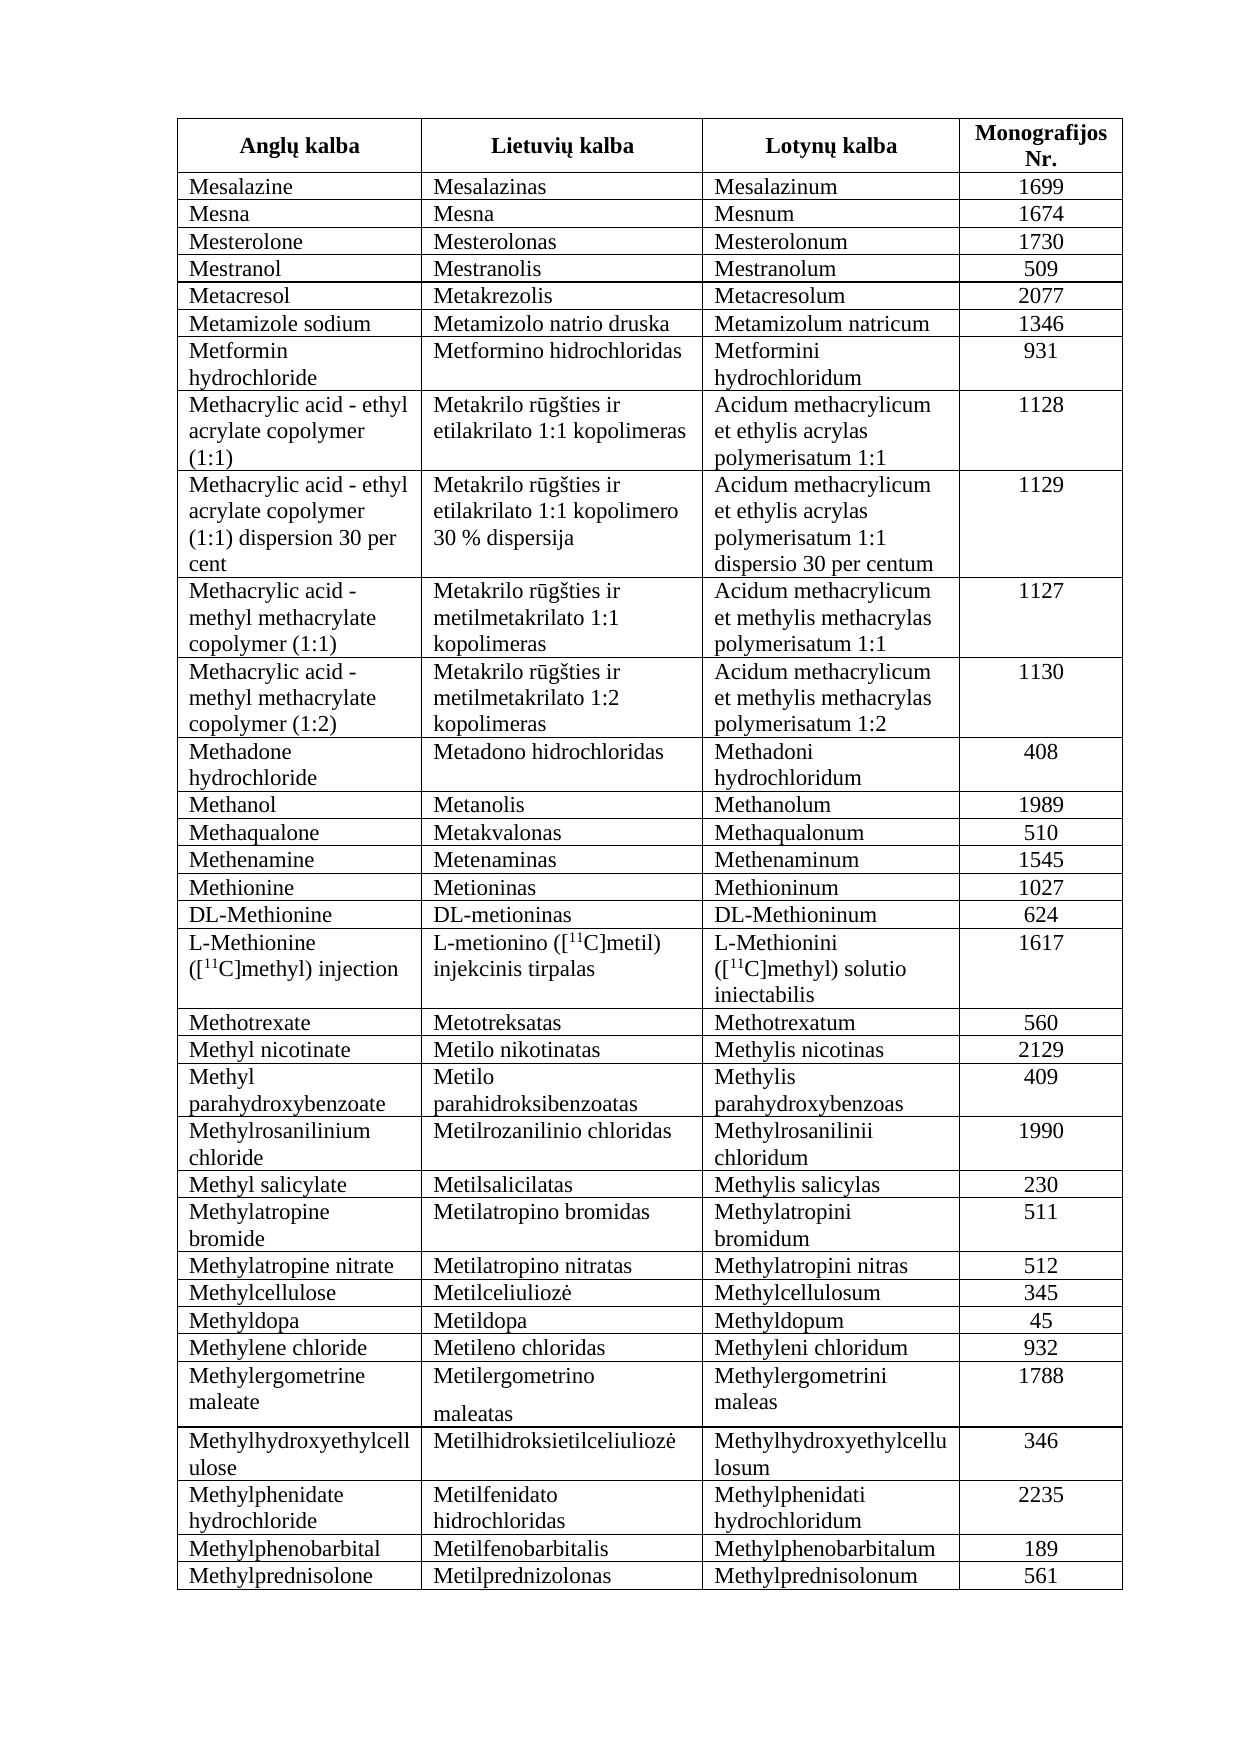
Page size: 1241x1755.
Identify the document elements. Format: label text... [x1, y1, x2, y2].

table_cell Metenaminas [422, 846, 702, 873]
table_header Lietuvių kalba [422, 119, 702, 172]
table_cell 1346 [960, 310, 1122, 336]
table_cell 560 [960, 1009, 1122, 1035]
table_cell Mestranolis [422, 255, 702, 281]
table_cell 230 [960, 1171, 1122, 1197]
table_cell Methylphenidati hydrochloridum [703, 1481, 959, 1534]
table_cell Methadone hydrochloride [178, 738, 421, 791]
table_cell Metilceliuliozė [422, 1280, 702, 1306]
table_cell Metakrezolis [422, 283, 702, 309]
table_cell Metadono hidrochloridas [422, 738, 702, 791]
table_cell 1127 [960, 578, 1122, 657]
table_cell Methylatropine nitrate [178, 1252, 421, 1278]
table_cell Acidum methacrylicum et methylis methacrylas polymerisatum 1:2 [703, 658, 959, 737]
table_cell Metamizole sodium [178, 310, 421, 336]
table_cell Metilhidroksietilceliuliozė [422, 1428, 702, 1480]
table_cell Metakrilo rūgšties ir metilmetakrilato 1:2 kopolimeras [422, 658, 702, 737]
table_cell 932 [960, 1334, 1122, 1361]
table_cell 2235 [960, 1481, 1122, 1534]
table_cell 409 [960, 1064, 1122, 1116]
table_cell 561 [960, 1562, 1122, 1589]
table_cell Methanol [178, 792, 421, 818]
table_cell Methylcellulosum [703, 1280, 959, 1306]
table_cell Methylprednisolone [178, 1562, 421, 1589]
table_cell Mesalazine [178, 173, 421, 199]
table_cell 1699 [960, 173, 1122, 199]
table_cell Metilfenobarbitalis [422, 1535, 702, 1561]
table_cell Methyl nicotinate [178, 1036, 421, 1062]
table_cell Mesna [422, 200, 702, 227]
table_cell 345 [960, 1280, 1122, 1306]
table_header Monografijos Nr. [960, 119, 1122, 172]
table_cell Methylergometrine maleate [178, 1362, 421, 1426]
table_cell Methylphenobarbital [178, 1535, 421, 1561]
table_cell Methaqualone [178, 819, 421, 845]
table_cell 511 [960, 1198, 1122, 1251]
table_cell 1617 [960, 929, 1122, 1008]
table_cell Methioninum [703, 874, 959, 900]
table_cell Methylis nicotinas [703, 1036, 959, 1062]
table_cell Metilergometrino maleatas [422, 1362, 702, 1426]
table_cell Acidum methacrylicum et ethylis acrylas polymerisatum 1:1 [703, 391, 959, 470]
table_cell Methylhydroxyethylcellulosum [703, 1428, 959, 1480]
table_cell Methacrylic acid - ethyl acrylate copolymer (1:1) [178, 391, 421, 470]
table_cell 2077 [960, 283, 1122, 309]
table_cell Metilatropino nitratas [422, 1252, 702, 1278]
table_cell 1674 [960, 200, 1122, 227]
table_cell Methyl salicylate [178, 1171, 421, 1197]
table_cell 510 [960, 819, 1122, 845]
table_cell L-Methionine ([11C]methyl) injection [178, 929, 421, 1008]
table_cell 1788 [960, 1362, 1122, 1426]
table_cell Metakvalonas [422, 819, 702, 845]
table_cell L-metionino ([11C]metil) injekcinis tirpalas [422, 929, 702, 1008]
table_cell 1730 [960, 228, 1122, 254]
table_cell Metacresol [178, 283, 421, 309]
table_cell Mesna [178, 200, 421, 227]
table_cell 1027 [960, 874, 1122, 900]
table_cell Metilatropino bromidas [422, 1198, 702, 1251]
table_cell Metakrilo rūgšties ir etilakrilato 1:1 kopolimeras [422, 391, 702, 470]
table_cell 509 [960, 255, 1122, 281]
table_cell Metanolis [422, 792, 702, 818]
table_cell Methylcellulose [178, 1280, 421, 1306]
table_cell Metilrozanilinio chloridas [422, 1117, 702, 1170]
table_cell Metileno chloridas [422, 1334, 702, 1361]
table_cell Methylphenobarbitalum [703, 1535, 959, 1561]
table_cell Methenaminum [703, 846, 959, 873]
table_cell Methacrylic acid - ethyl acrylate copolymer (1:1) dispersion 30 per cent [178, 471, 421, 577]
table_cell 1545 [960, 846, 1122, 873]
table_cell Methyl parahydroxybenzoate [178, 1064, 421, 1116]
table_cell 189 [960, 1535, 1122, 1561]
table_cell Methaqualonum [703, 819, 959, 845]
table_cell 408 [960, 738, 1122, 791]
table_cell Methionine [178, 874, 421, 900]
table_cell Mesterolonum [703, 228, 959, 254]
table_cell Methanolum [703, 792, 959, 818]
table_cell Metilprednizolonas [422, 1562, 702, 1589]
table_cell Metilo parahidroksibenzoatas [422, 1064, 702, 1116]
table_cell Metakrilo rūgšties ir etilakrilato 1:1 kopolimero 30 % dispersija [422, 471, 702, 577]
table_cell DL-Methioninum [703, 901, 959, 927]
table_cell 931 [960, 337, 1122, 390]
table_cell Acidum methacrylicum et methylis methacrylas polymerisatum 1:1 [703, 578, 959, 657]
table_cell Methyldopa [178, 1307, 421, 1333]
table_cell Metilo nikotinatas [422, 1036, 702, 1062]
table_cell 1990 [960, 1117, 1122, 1170]
table_cell Metacresolum [703, 283, 959, 309]
table_cell Metioninas [422, 874, 702, 900]
table_cell DL-metioninas [422, 901, 702, 927]
table_cell Methylatropine bromide [178, 1198, 421, 1251]
table_cell Mesalazinas [422, 173, 702, 199]
table_cell Metakrilo rūgšties ir metilmetakrilato 1:1 kopolimeras [422, 578, 702, 657]
table_cell Methylrosanilinii chloridum [703, 1117, 959, 1170]
table_cell DL-Methionine [178, 901, 421, 927]
table_cell Mestranolum [703, 255, 959, 281]
table_cell 2129 [960, 1036, 1122, 1062]
table_cell Methadoni hydrochloridum [703, 738, 959, 791]
table_cell 624 [960, 901, 1122, 927]
table_cell Acidum methacrylicum et ethylis acrylas polymerisatum 1:1 dispersio 30 per centum [703, 471, 959, 577]
table_cell Methenamine [178, 846, 421, 873]
table_cell 346 [960, 1428, 1122, 1480]
table_cell Mesterolonas [422, 228, 702, 254]
table_cell 45 [960, 1307, 1122, 1333]
table_cell Methotrexatum [703, 1009, 959, 1035]
table_cell Metilsalicilatas [422, 1171, 702, 1197]
table_cell 1989 [960, 792, 1122, 818]
table_cell Methotrexate [178, 1009, 421, 1035]
table_cell 1130 [960, 658, 1122, 737]
table_cell Mesnum [703, 200, 959, 227]
table_cell Metformin hydrochloride [178, 337, 421, 390]
table_cell L-Methionini ([11C]methyl) solutio iniectabilis [703, 929, 959, 1008]
table_cell Methylphenidate hydrochloride [178, 1481, 421, 1534]
table_cell Methylis parahydroxybenzoas [703, 1064, 959, 1116]
table_cell 512 [960, 1252, 1122, 1278]
table_header Anglų kalba [178, 119, 421, 172]
table_cell Metamizolum natricum [703, 310, 959, 336]
table_cell Methylene chloride [178, 1334, 421, 1361]
table_cell 1128 [960, 391, 1122, 470]
table_cell Methylrosanilinium chloride [178, 1117, 421, 1170]
table_cell Methylergometrini maleas [703, 1362, 959, 1426]
table_cell Mestranol [178, 255, 421, 281]
table_cell Mesterolone [178, 228, 421, 254]
table_cell Methacrylic acid - methyl methacrylate copolymer (1:1) [178, 578, 421, 657]
table_cell Metformini hydrochloridum [703, 337, 959, 390]
table_cell Methacrylic acid - methyl methacrylate copolymer (1:2) [178, 658, 421, 737]
table_header Lotynų kalba [703, 119, 959, 172]
table_cell Metformino hidrochloridas [422, 337, 702, 390]
table_cell Methylatropini bromidum [703, 1198, 959, 1251]
table_cell Methylhydroxyethylcellulose [178, 1428, 421, 1480]
table_cell Mesalazinum [703, 173, 959, 199]
table_cell Methylatropini nitras [703, 1252, 959, 1278]
table_cell Methylis salicylas [703, 1171, 959, 1197]
table_cell 1129 [960, 471, 1122, 577]
table_cell Methyleni chloridum [703, 1334, 959, 1361]
table_cell Methylprednisolonum [703, 1562, 959, 1589]
table_cell Methyldopum [703, 1307, 959, 1333]
table_cell Metildopa [422, 1307, 702, 1333]
table_cell Metilfenidato hidrochloridas [422, 1481, 702, 1534]
table_cell Metotreksatas [422, 1009, 702, 1035]
table_cell Metamizolo natrio druska [422, 310, 702, 336]
